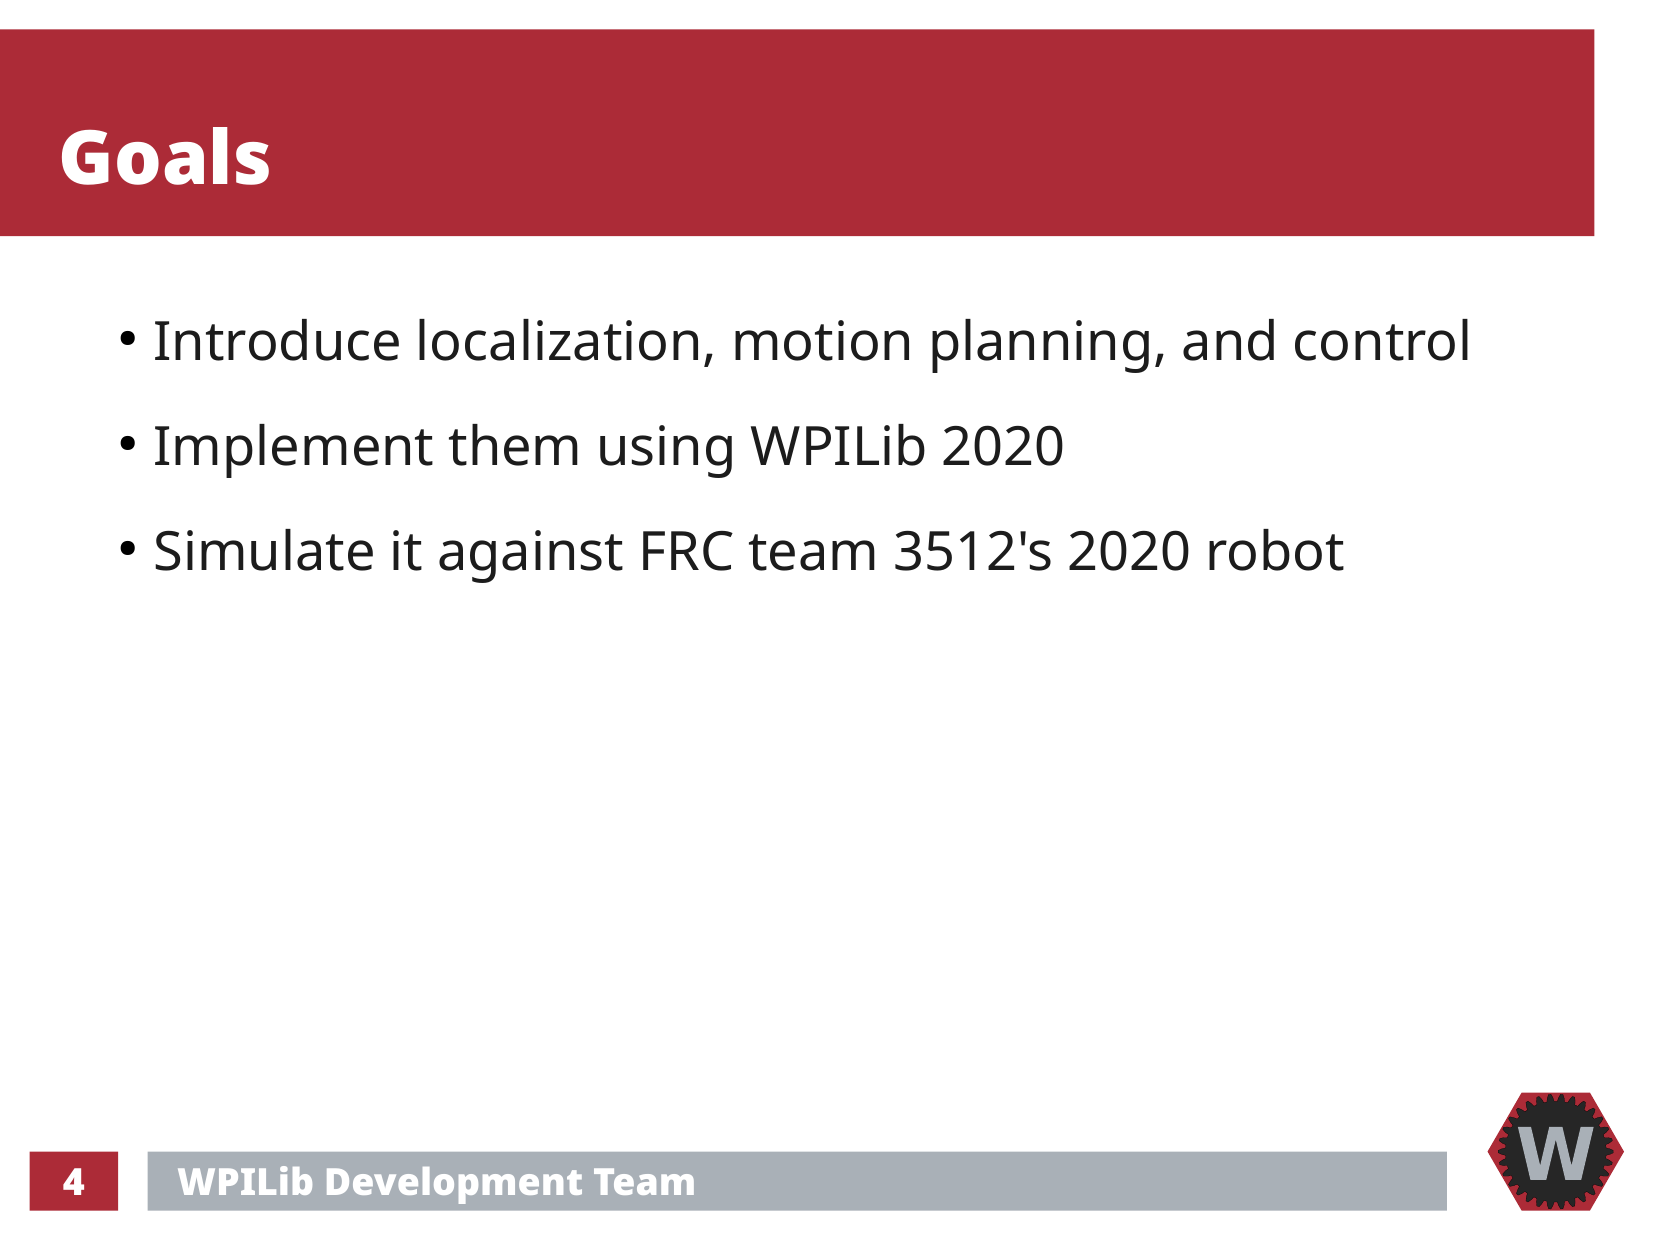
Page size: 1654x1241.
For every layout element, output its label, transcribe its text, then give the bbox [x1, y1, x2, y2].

list Introduce localization, motion planning, and control Implement them using WPILib 2020 Simulate it against FRC team 3512's 2020 robot [118, 295, 1613, 1123]
title Goals [59, 59, 1595, 207]
